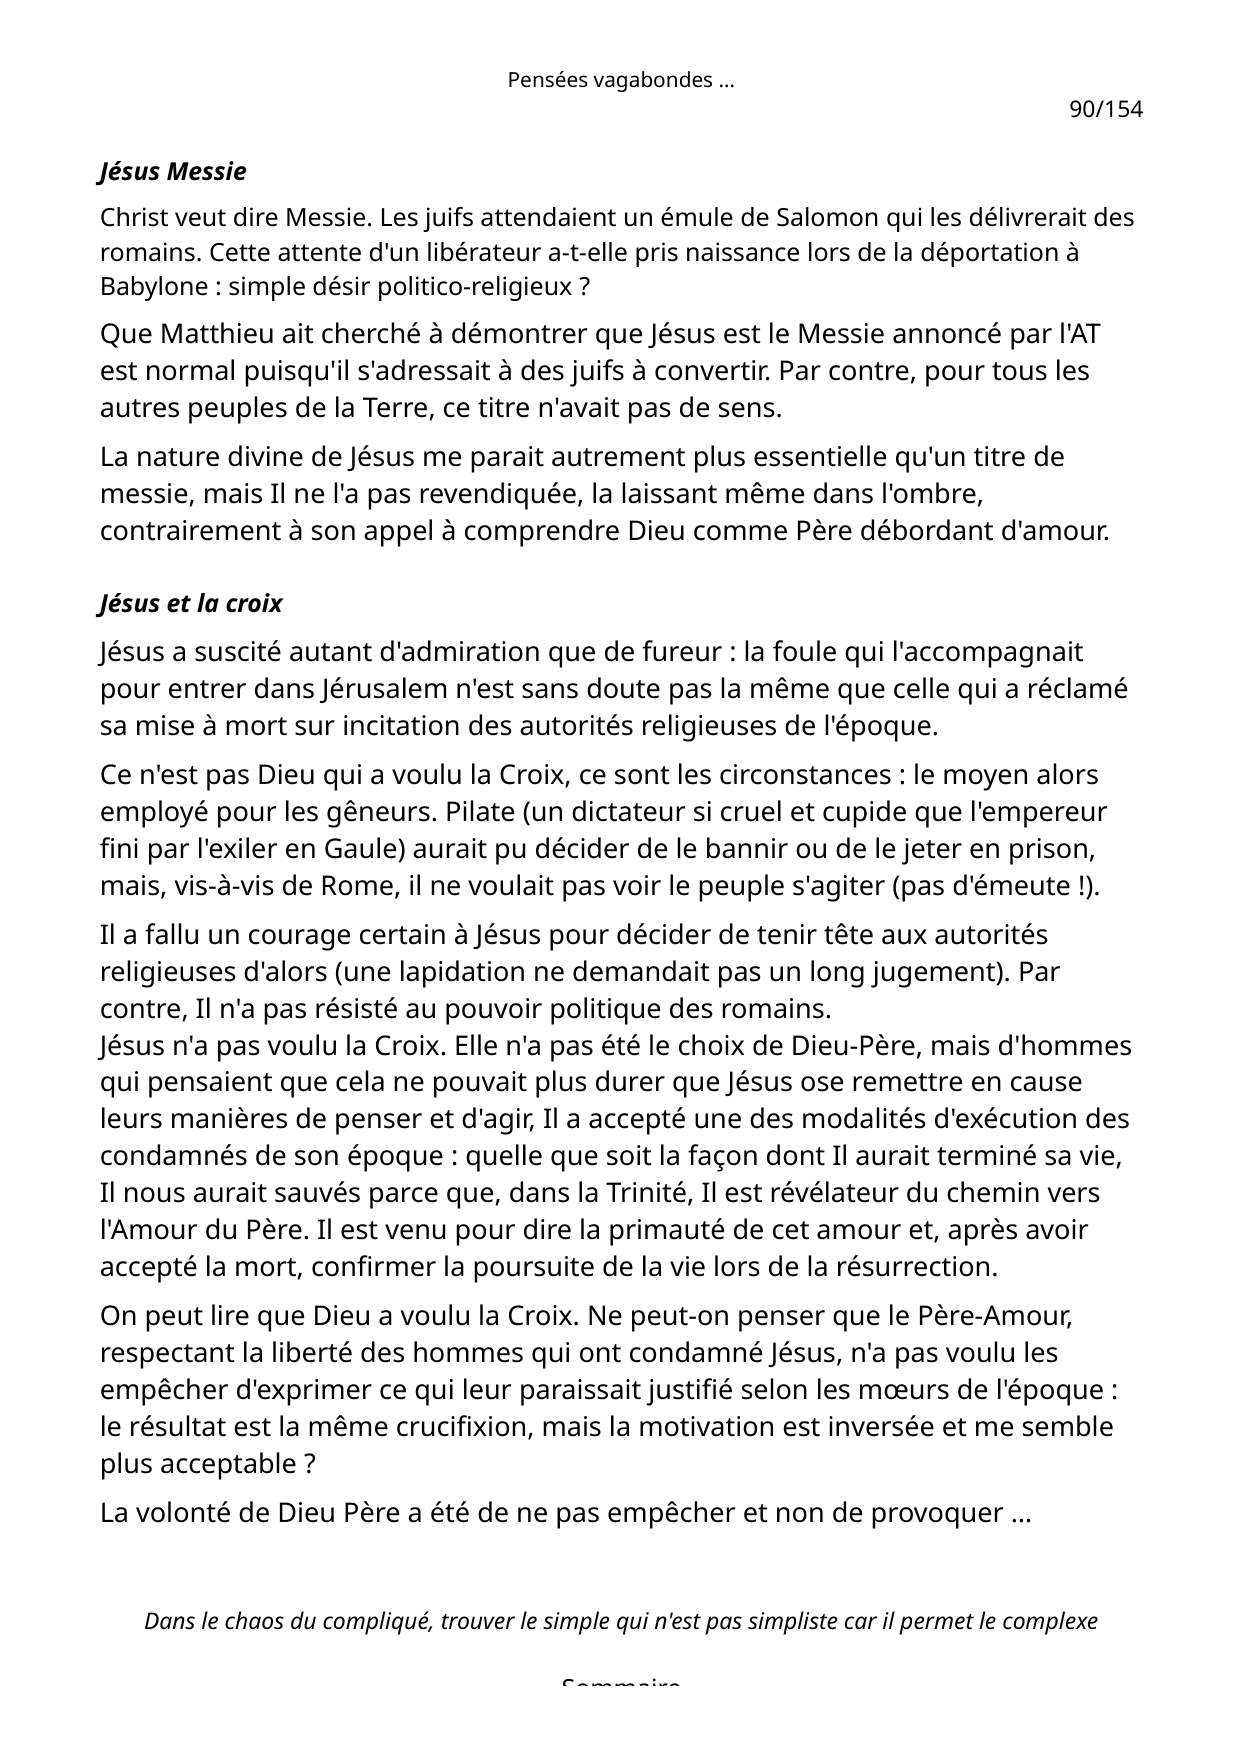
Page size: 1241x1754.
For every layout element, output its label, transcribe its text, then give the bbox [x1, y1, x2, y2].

subtitle Jésus et la croix [99, 586, 1143, 620]
subtitle Jésus Messie [99, 154, 1143, 188]
text Que Matthieu ait cherché à démontrer que Jésus est le Messie annoncé par l'AT est normal puisqu'il s'adressait à des juifs à convertir. Par contre, pour tous les autres peuples de la Terre, ce titre n'avait pas de sens. [99, 315, 1143, 425]
text La nature divine de Jésus me parait autrement plus essentielle qu'un titre de messie, mais Il ne l'a pas revendiquée, la laissant même dans l'ombre, contrairement à son appel à comprendre Dieu comme Père débordant d'amour. [99, 438, 1143, 548]
text Ce n'est pas Dieu qui a voulu la Croix, ce sont les circonstances : le moyen alors employé pour les gêneurs. Pilate (un dictateur si cruel et cupide que l'empereur fini par l'exiler en Gaule) aurait pu décider de le bannir ou de le jeter en prison, mais, vis-à-vis de Rome, il ne voulait pas voir le peuple s'agiter (pas d'émeute !). [99, 755, 1143, 903]
text La volonté de Dieu Père a été de ne pas empêcher et non de provoquer … [99, 1493, 1143, 1530]
text Jésus a suscité autant d'admiration que de fureur : la foule qui l'accompagnait pour entrer dans Jérusalem n'est sans doute pas la même que celle qui a réclamé sa mise à mort sur incitation des autorités religieuses de l'époque. [99, 632, 1143, 743]
text On peut lire que Dieu a voulu la Croix. Ne peut-on penser que le Père-Amour, respectant la liberté des hommes qui ont condamné Jésus, n'a pas voulu les empêcher d'exprimer ce qui leur paraissait justifié selon les mœurs de l'époque : le résultat est la même crucifixion, mais la motivation est inversée et me semble plus acceptable ? [99, 1297, 1143, 1481]
text Christ veut dire Messie. Les juifs attendaient un émule de Salomon qui les délivrerait des romains. Cette attente d'un libérateur a-t-elle pris naissance lors de la déportation à Babylone : simple désir politico-religieux ? [99, 200, 1143, 302]
text Il a fallu un courage certain à Jésus pour décider de tenir tête aux autorités religieuses d'alors (une lapidation ne demandait pas un long jugement). Par contre, Il n'a pas résisté au pouvoir politique des romains. Jésus n'a pas voulu la Croix. Elle n'a pas été le choix de Dieu-Père, mais d'hommes qui pensaient que cela ne pouvait plus durer que Jésus ose remettre en cause leurs manières de penser et d'agir, Il a accepté une des modalités d'exécution des condamnés de son époque : quelle que soit la façon dont Il aurait terminé sa vie, Il nous aurait sauvés parce que, dans la Trinité, Il est révélateur du chemin vers l'Amour du Père. Il est venu pour dire la primauté de cet amour et, après avoir accepté la mort, confirmer la poursuite de la vie lors de la résurrection. [99, 915, 1143, 1284]
